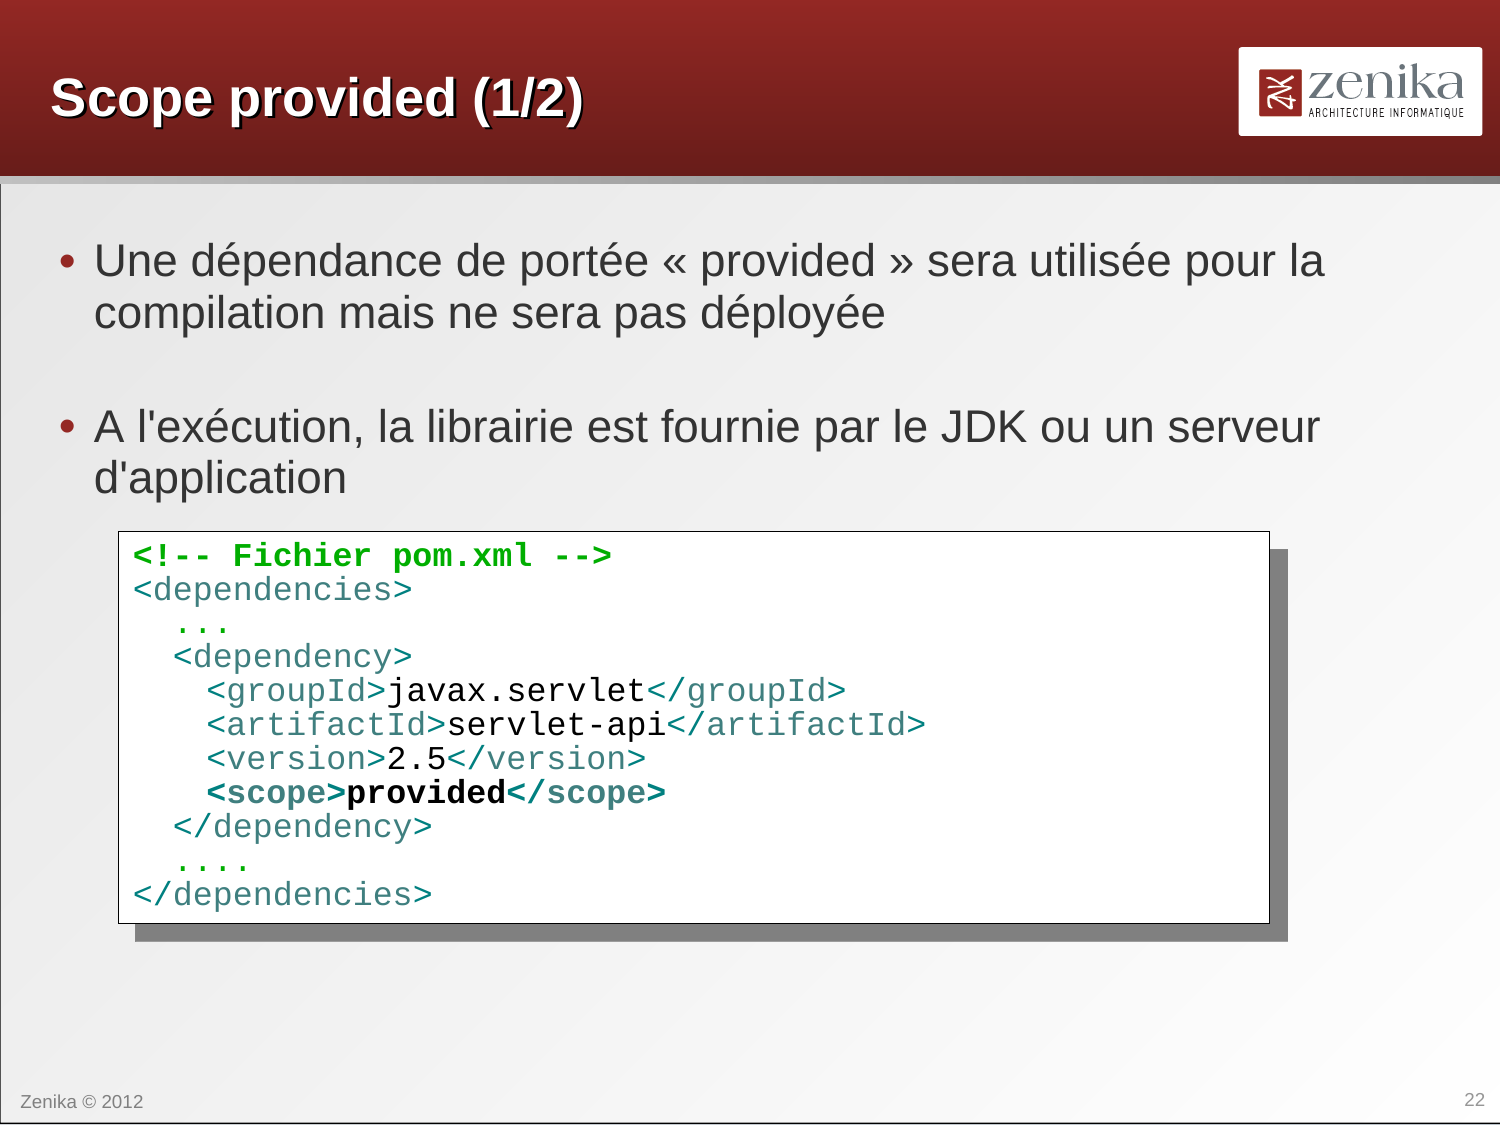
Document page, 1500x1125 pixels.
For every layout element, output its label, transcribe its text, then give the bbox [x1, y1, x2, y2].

title Scope provided (1/2) [50, 15, 1206, 180]
list Une dépendance de portée « provided » sera utilisée pour la compilation mais ne sera pas déployée A l'exécution, la librairie est fournie par le JDK ou un serveur d'application [59, 235, 1444, 504]
text_box <!-- Fichier pom.xml --> <dependencies> ... <dependency> <groupId>javax.servlet</groupId> <artifactId>servlet-api</artifactId> <version>2.5</version> <scope>provided</scope> </dependency> .... </dependencies> [118, 531, 1270, 856]
picture [1257, 58, 1464, 125]
list [33, 856, 1418, 1050]
